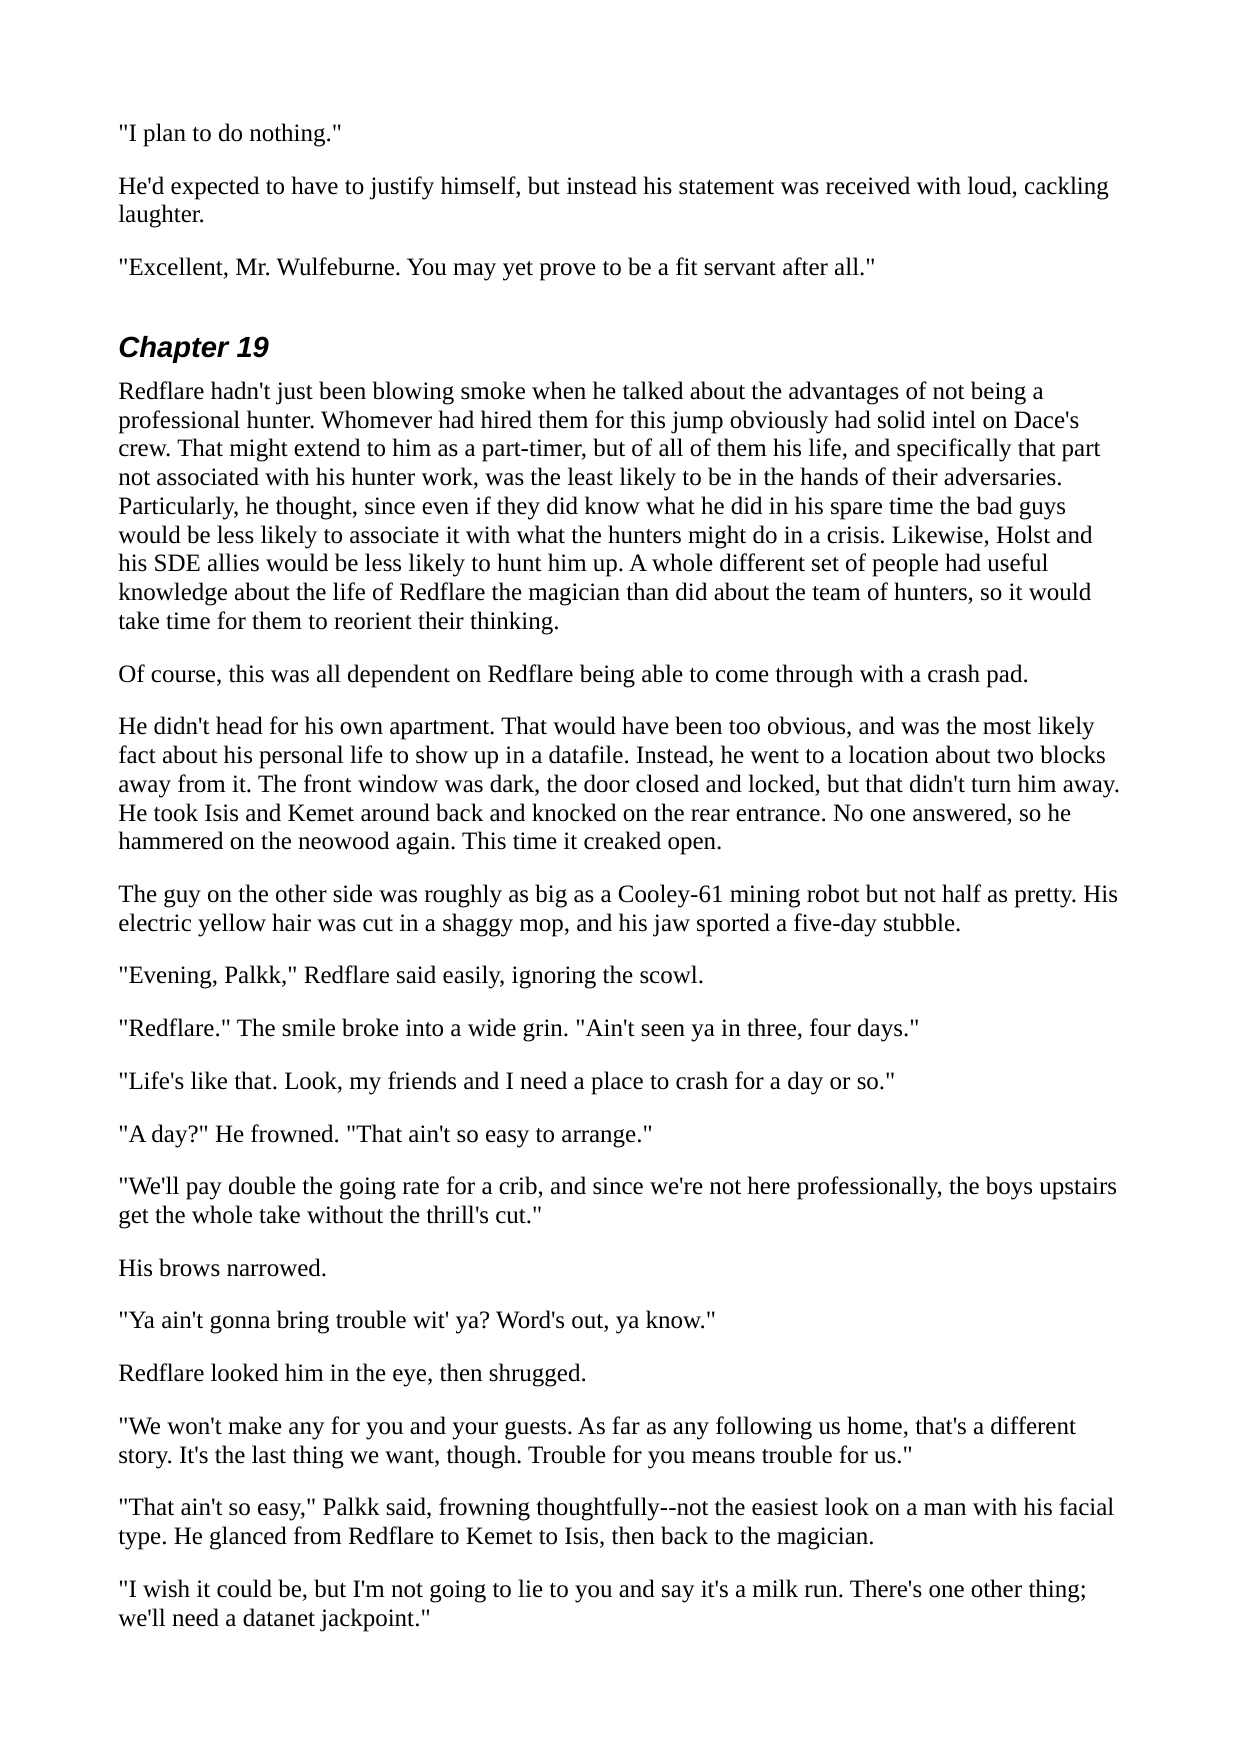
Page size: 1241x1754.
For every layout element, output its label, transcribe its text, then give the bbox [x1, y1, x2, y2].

text Redflare looked him in the eye, then shrugged. [118, 1358, 1122, 1387]
text "Excellent, Mr. Wulfeburne. You may yet prove to be a fit servant after all." [118, 252, 1122, 281]
text He'd expected to have to justify himself, but instead his statement was received with loud, cackling laughter. [118, 171, 1122, 228]
text "We won't make any for you and your guests. As far as any following us home, that's a different story. It's the last thing we want, though. Trouble for you means trouble for us." [118, 1411, 1122, 1468]
subtitle Chapter 19 [118, 330, 1122, 363]
text "Redflare." The smile broke into a wide grin. "Ain't seen ya in three, four days." [118, 1013, 1122, 1042]
text "That ain't so easy," Palkk said, frowning thoughtfully--not the easiest look on a man with his facial type. He glanced from Redflare to Kemet to Isis, then back to the magician. [118, 1492, 1122, 1550]
text "I wish it could be, but I'm not going to lie to you and say it's a milk run. There's one other thing; we'll need a datanet jackpoint." [118, 1574, 1122, 1631]
text "We'll pay double the going rate for a crib, and since we're not here professionally, the boys upstairs get the whole take without the thrill's cut." [118, 1171, 1122, 1229]
text The guy on the other side was roughly as big as a Cooley-61 mining robot but not half as pretty. His electric yellow hair was cut in a shaggy mop, and his jaw sported a five-day stubble. [118, 879, 1122, 937]
text "Evening, Palkk," Redflare said easily, ignoring the scowl. [118, 961, 1122, 989]
text Of course, this was all dependent on Redflare being able to come through with a crash pad. [118, 659, 1122, 687]
text "Ya ain't gonna bring trouble wit' ya? Word's out, ya know." [118, 1306, 1122, 1334]
text "I plan to do nothing." [118, 118, 1122, 147]
text "A day?" He frowned. "That ain't so easy to arrange." [118, 1119, 1122, 1147]
text His brows narrowed. [118, 1253, 1122, 1282]
text "Life's like that. Look, my friends and I need a place to crash for a day or so." [118, 1066, 1122, 1095]
text Redflare hadn't just been blowing smoke when he talked about the advantages of not being a professional hunter. Whomever had hired them for this jump obviously had solid intel on Dace's crew. That might extend to him as a part-timer, but of all of them his life, and specifically that part not associated with his hunter work, was the least likely to be in the hands of their adversaries. Particularly, he thought, since even if they did know what he did in his spare time the bad guys would be less likely to associate it with what the hunters might do in a crisis. Likewise, Holst and his SDE allies would be less likely to hunt him up. A whole different set of people had useful knowledge about the life of Redflare the magician than did about the team of hunters, so it would take time for them to reorient their thinking. [118, 376, 1122, 635]
text He didn't head for his own apartment. That would have been too obvious, and was the most likely fact about his personal life to show up in a datafile. Instead, he went to a location about two blocks away from it. The front window was dark, the door closed and locked, but that didn't turn him away. He took Isis and Kemet around back and knocked on the rear entrance. No one answered, so he hammered on the neowood again. This time it creaked open. [118, 711, 1122, 855]
